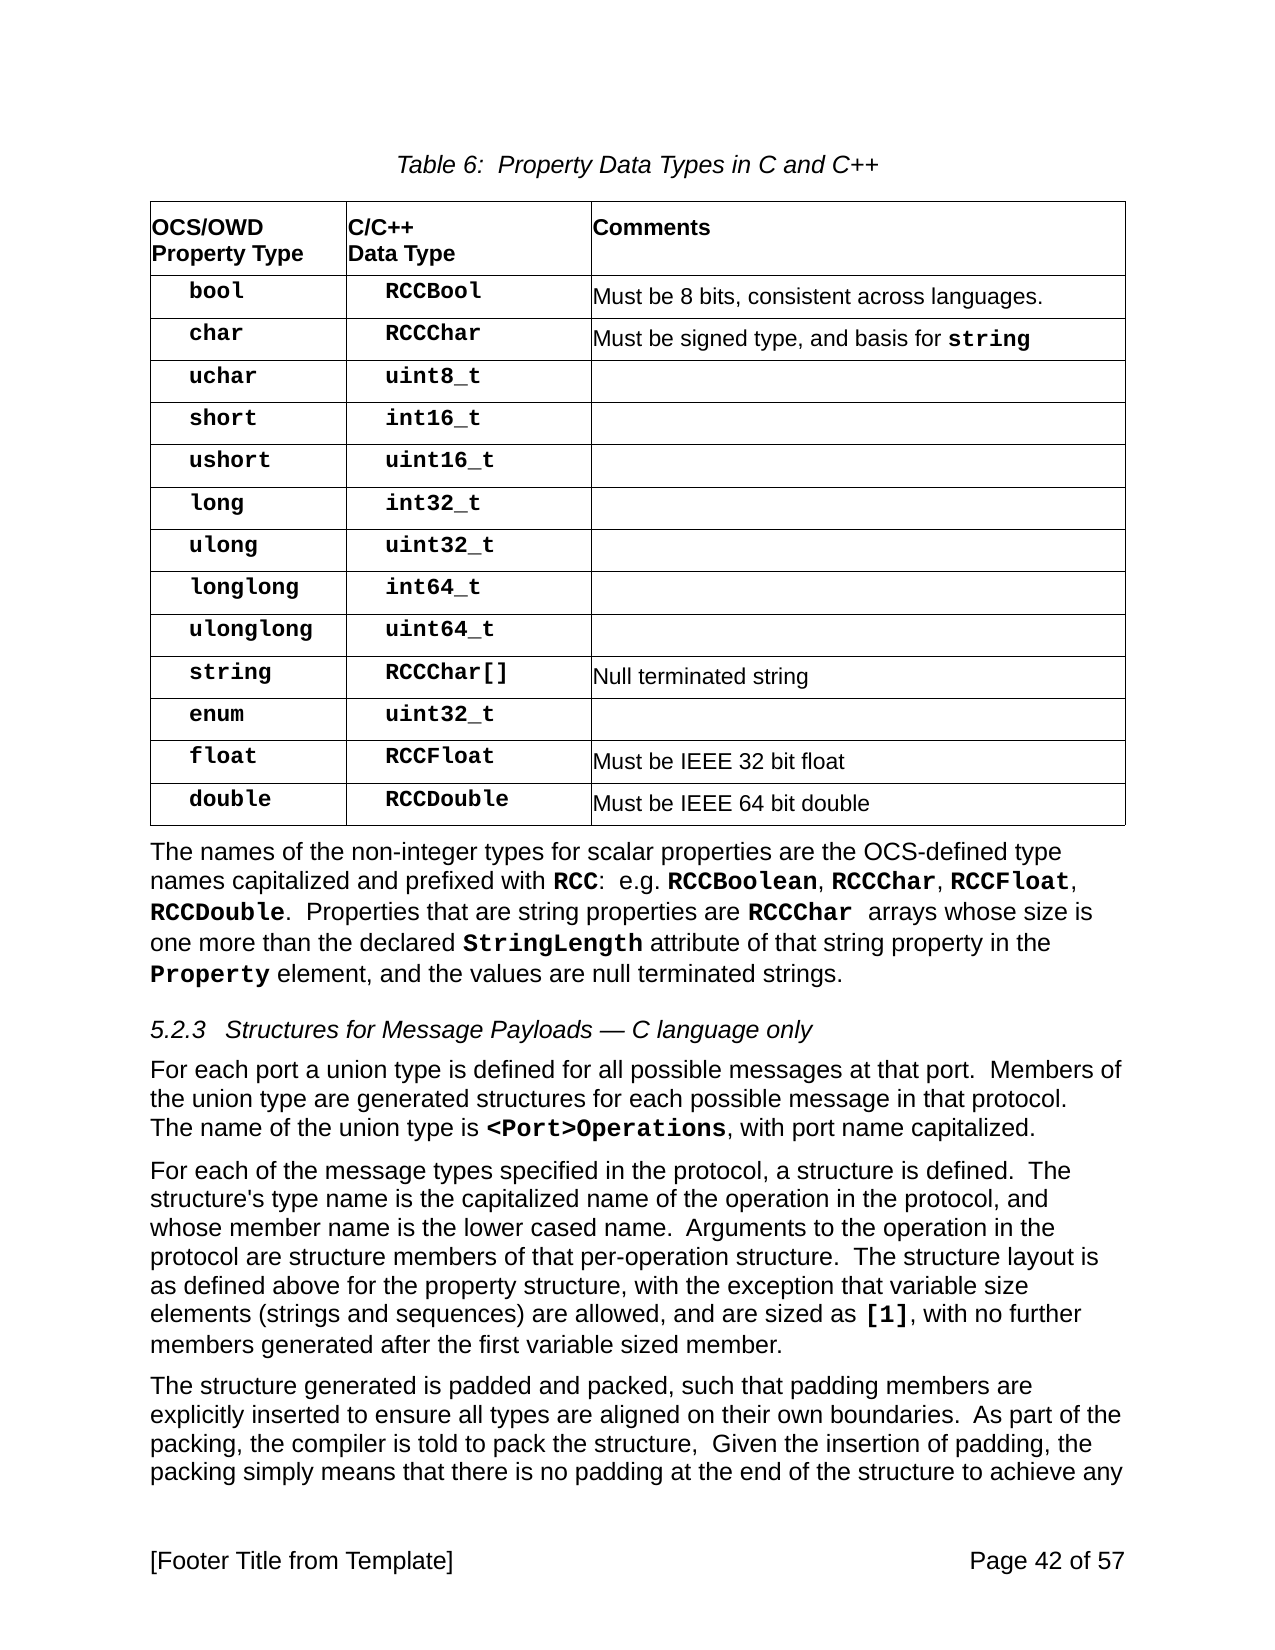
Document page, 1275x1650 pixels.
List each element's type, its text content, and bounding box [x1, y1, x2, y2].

table_cell [592, 361, 1125, 402]
text Table 6: Property Data Types in C and C++ [150, 150, 1125, 179]
table_cell uchar [151, 361, 346, 402]
table_cell Null terminated string [592, 657, 1125, 698]
table_header OCS/OWD Property Type [151, 202, 346, 275]
table_cell Must be IEEE 64 bit double [592, 784, 1125, 825]
subtitle Structures for Message Payloads — C language only [150, 1014, 1125, 1043]
table_cell double [151, 784, 346, 825]
table_cell RCCFloat [347, 741, 591, 783]
table_cell Must be IEEE 32 bit float [592, 741, 1125, 783]
table_cell uint64_t [347, 615, 591, 656]
table_cell enum [151, 699, 346, 740]
table_cell string [151, 657, 346, 698]
table_cell RCCBool [347, 276, 591, 317]
table_cell long [151, 488, 346, 529]
table_cell RCCDouble [347, 784, 591, 825]
table_cell int32_t [347, 488, 591, 529]
table_cell [592, 403, 1125, 444]
table_cell uint16_t [347, 445, 591, 487]
table_cell ulonglong [151, 615, 346, 656]
text For each of the message types specified in the protocol, a structure is defined. The structure's type name is the capitalized name of the operation in the protocol, and whose member name is the lower cased name. Arguments to the operation in the protocol are structure members of that per-operation structure. The structure layout is as defined above for the property structure, with the exception that variable size elements (strings and sequences) are allowed, and are sized as [1], with no further members generated after the first variable sized member. [150, 1156, 1125, 1359]
table_cell longlong [151, 572, 346, 613]
text The names of the non-integer types for scalar properties are the OCS-defined type names capitalized and prefixed with RCC: e.g. RCCBoolean, RCCChar, RCCFloat, RCCDouble. Properties that are string properties are RCCChar arrays whose size is one more than the declared StringLength attribute of that string property in the Property element, and the values are null terminated strings. [150, 837, 1125, 989]
table_cell [592, 530, 1125, 571]
table_cell short [151, 403, 346, 444]
table_cell uint32_t [347, 530, 591, 571]
table_cell [592, 488, 1125, 529]
table_cell uint8_t [347, 361, 591, 402]
table_cell ushort [151, 445, 346, 487]
table_cell RCCChar[] [347, 657, 591, 698]
table_header Comments [592, 202, 1125, 275]
table_cell int16_t [347, 403, 591, 444]
table_cell Must be signed type, and basis for string [592, 319, 1125, 360]
text The structure generated is padded and packed, such that padding members are explicitly inserted to ensure all types are aligned on their own boundaries. As part of the packing, the compiler is told to pack the structure, Given the insertion of padding, the packing simply means that there is no padding at the end of the structure to achieve any [150, 1371, 1125, 1486]
table_cell int64_t [347, 572, 591, 613]
table_cell char [151, 319, 346, 360]
text For each port a union type is defined for all possible messages at that port. Members of the union type are generated structures for each possible message in that protocol. The name of the union type is <Port>Operations, with port name capitalized. [150, 1055, 1125, 1144]
table_cell ulong [151, 530, 346, 571]
table_cell [592, 615, 1125, 656]
table_cell float [151, 741, 346, 783]
table_cell uint32_t [347, 699, 591, 740]
table_cell RCCChar [347, 319, 591, 360]
table_header C/C++ Data Type [347, 202, 591, 275]
table_cell [592, 699, 1125, 740]
table_cell bool [151, 276, 346, 317]
table_cell Must be 8 bits, consistent across languages. [592, 276, 1125, 317]
table_cell [592, 572, 1125, 613]
table_cell [592, 445, 1125, 487]
